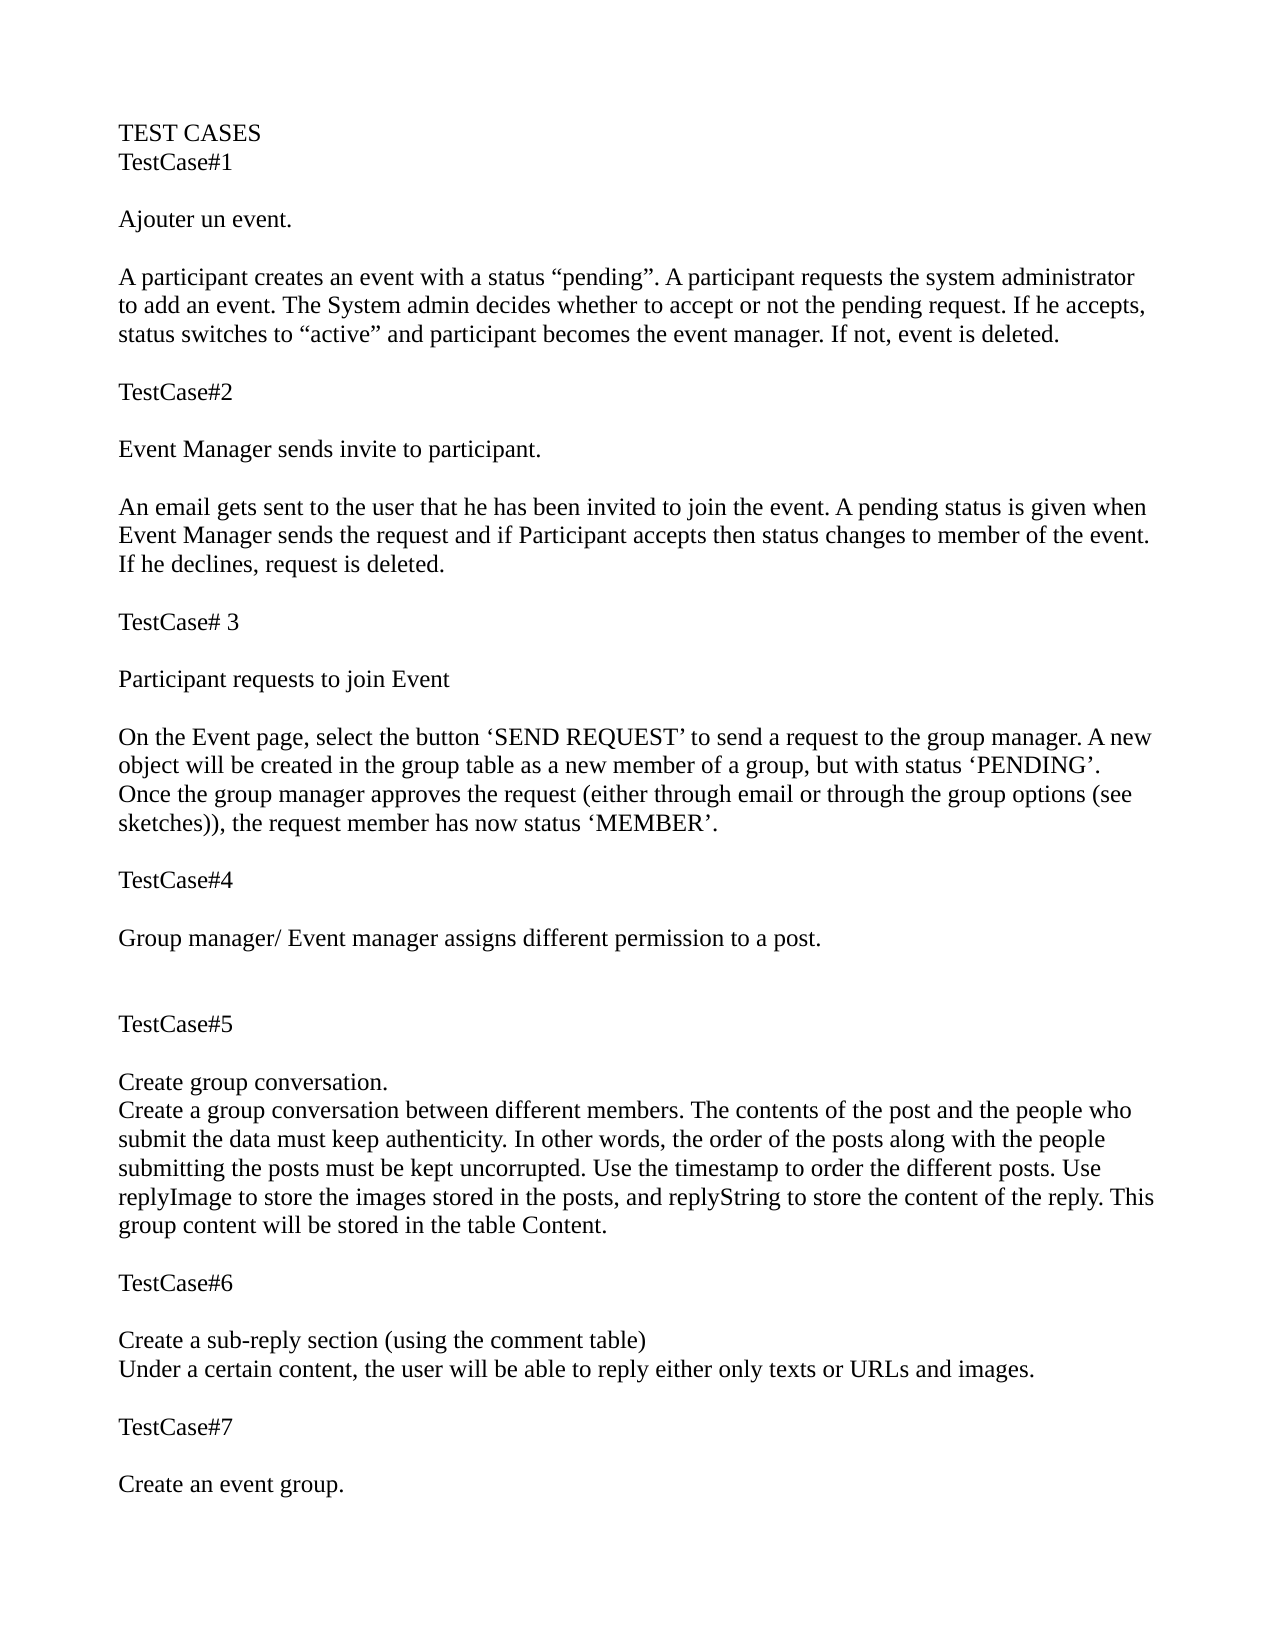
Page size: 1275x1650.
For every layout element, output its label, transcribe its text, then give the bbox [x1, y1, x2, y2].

text Create an event group. [118, 1469, 1157, 1498]
text Participant requests to join Event [118, 664, 1157, 693]
text Create a sub-reply section (using the comment table) [118, 1326, 1157, 1354]
text An email gets sent to the user that he has been invited to join the event. A pending status is given when Event Manager sends the request and if Participant accepts then status changes to member of the event. If he declines, request is deleted. [118, 492, 1157, 578]
text Ajouter un event. [118, 204, 1157, 233]
text TestCase#5 [118, 1009, 1157, 1038]
text TEST CASES [118, 118, 1157, 147]
text TestCase#7 [118, 1412, 1157, 1441]
text Event Manager sends invite to participant. [118, 434, 1157, 463]
text TestCase#1 [118, 147, 1157, 176]
text Create a group conversation between different members. The contents of the post and the people who submit the data must keep authenticity. In other words, the order of the posts along with the people submitting the posts must be kept uncorrupted. Use the timestamp to order the different posts. Use replyImage to store the images stored in the posts, and replyString to store the content of the reply. This group content will be stored in the table Content. [118, 1096, 1157, 1239]
text TestCase# 3 [118, 607, 1157, 636]
text Create group conversation. [118, 1067, 1157, 1096]
text TestCase#2 [118, 377, 1157, 406]
text Under a certain content, the user will be able to reply either only texts or URLs and images. [118, 1354, 1157, 1383]
text Group manager/ Event manager assigns different permission to a post. [118, 923, 1157, 952]
text On the Event page, select the button ‘SEND REQUEST’ to send a request to the group manager. A new object will be created in the group table as a new member of a group, but with status ‘PENDING’. Once the group manager approves the request (either through email or through the group options (see sketches)), the request member has now status ‘MEMBER’. [118, 722, 1157, 837]
text A participant creates an event with a status “pending”. A participant requests the system administrator to add an event. The System admin decides whether to accept or not the pending request. If he accepts, status switches to “active” and participant becomes the event manager. If not, event is deleted. [118, 262, 1157, 348]
text TestCase#6 [118, 1268, 1157, 1297]
text TestCase#4 [118, 866, 1157, 894]
